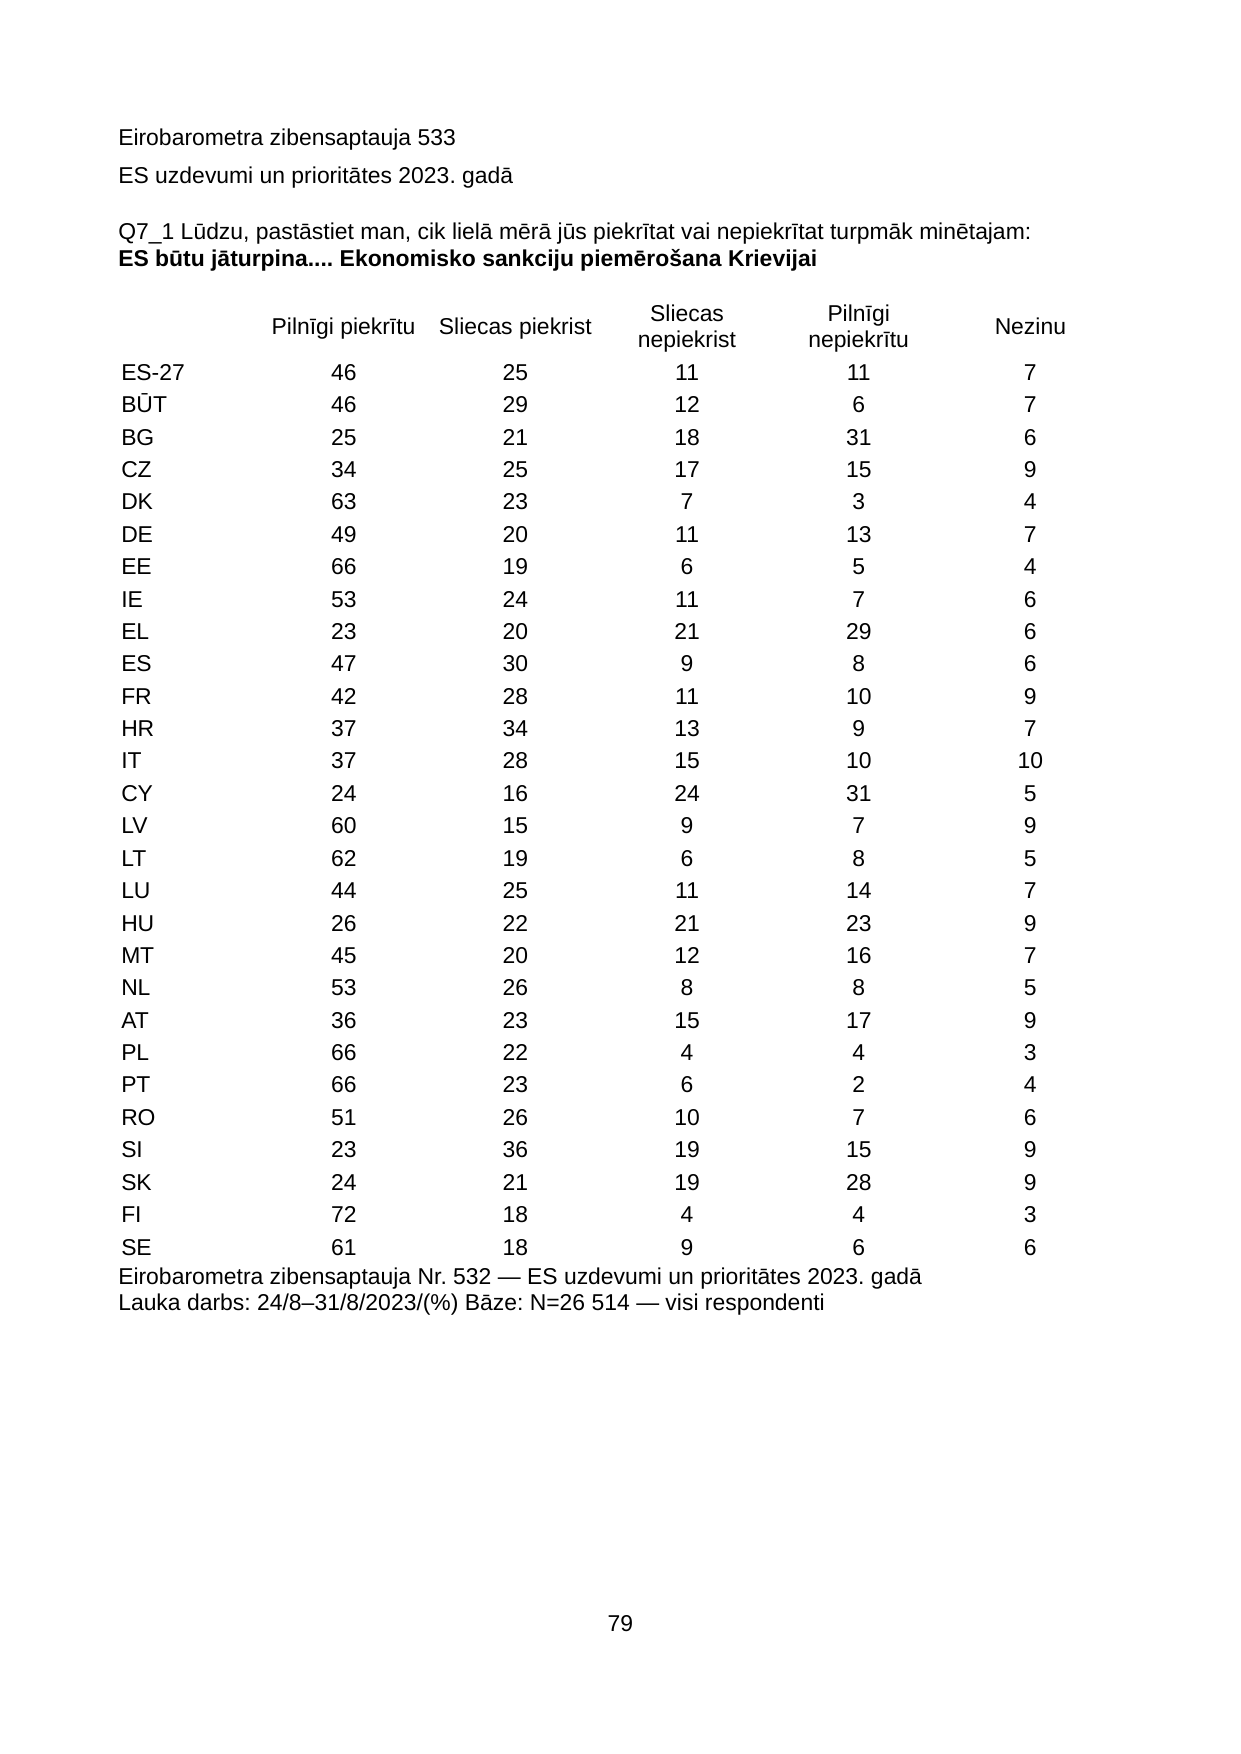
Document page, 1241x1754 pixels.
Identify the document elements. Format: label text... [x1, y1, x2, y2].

table_cell 23 [429, 1004, 601, 1036]
table_cell 49 [258, 518, 429, 550]
table_cell 5 [944, 777, 1116, 809]
table_cell 7 [944, 388, 1116, 421]
table_cell 18 [429, 1230, 601, 1263]
table_cell 25 [429, 453, 601, 485]
table_cell EE [118, 550, 258, 582]
table_cell 66 [258, 550, 429, 582]
table_header Nezinu [944, 297, 1116, 356]
table_cell 4 [944, 1069, 1116, 1101]
table_cell 19 [429, 550, 601, 582]
table_cell SK [118, 1166, 258, 1198]
table_cell 6 [944, 647, 1116, 680]
table_cell 19 [429, 842, 601, 874]
table_cell 24 [258, 1166, 429, 1198]
table_cell 15 [773, 453, 944, 485]
text Q7_1 Lūdzu, pastāstiet man, cik lielā mērā jūs piekrītat vai nepiekrītat turpmāk minētajam: [118, 218, 1122, 244]
table_cell IE [118, 583, 258, 615]
table_cell 53 [258, 583, 429, 615]
table_cell 53 [258, 971, 429, 1004]
table_cell 16 [429, 777, 601, 809]
table_cell 25 [429, 356, 601, 388]
table_header Pilnīgi nepiekrītu [773, 297, 944, 356]
table_header Pilnīgi piekrītu [258, 297, 429, 356]
table_cell AT [118, 1004, 258, 1036]
table_header [118, 297, 258, 356]
table_cell 30 [429, 647, 601, 680]
table_cell 4 [601, 1036, 773, 1068]
table_cell 9 [944, 906, 1116, 939]
text ES būtu jāturpina.... Ekonomisko sankciju piemērošana Krievijai [118, 244, 1122, 271]
table_cell LT [118, 842, 258, 874]
table_cell 18 [429, 1198, 601, 1230]
table_cell 11 [601, 518, 773, 550]
table_cell 11 [601, 356, 773, 388]
table_cell 45 [258, 939, 429, 971]
table_cell 4 [944, 550, 1116, 582]
table_cell 31 [773, 421, 944, 453]
table_cell 3 [773, 485, 944, 518]
table_cell 6 [601, 1069, 773, 1101]
table_cell 10 [601, 1101, 773, 1133]
table_cell 7 [944, 874, 1116, 906]
table_cell 8 [773, 647, 944, 680]
table_cell 8 [773, 971, 944, 1004]
table_cell 8 [601, 971, 773, 1004]
table_cell SE [118, 1230, 258, 1263]
table_cell 22 [429, 1036, 601, 1068]
table_cell 7 [773, 583, 944, 615]
table_cell FR [118, 680, 258, 712]
table_cell 6 [944, 583, 1116, 615]
table_cell 6 [944, 421, 1116, 453]
table_cell 13 [601, 712, 773, 744]
table_cell 24 [601, 777, 773, 809]
table_cell 21 [601, 906, 773, 939]
table_cell 10 [773, 745, 944, 777]
table_cell 17 [773, 1004, 944, 1036]
table_cell 46 [258, 388, 429, 421]
table_cell 3 [944, 1198, 1116, 1230]
table_cell 12 [601, 939, 773, 971]
table_cell 23 [429, 485, 601, 518]
table_cell NL [118, 971, 258, 1004]
table_cell BŪT [118, 388, 258, 421]
table_cell 19 [601, 1166, 773, 1198]
table_cell 22 [429, 906, 601, 939]
table_cell 3 [944, 1036, 1116, 1068]
table_cell 20 [429, 615, 601, 647]
table_cell 9 [773, 712, 944, 744]
table_cell 29 [773, 615, 944, 647]
table_cell 20 [429, 939, 601, 971]
table_cell 23 [258, 615, 429, 647]
table_cell 61 [258, 1230, 429, 1263]
table_cell DE [118, 518, 258, 550]
table_cell 66 [258, 1036, 429, 1068]
table_cell 6 [773, 1230, 944, 1263]
table_cell 4 [773, 1036, 944, 1068]
table_cell 23 [429, 1069, 601, 1101]
table_cell 17 [601, 453, 773, 485]
table_cell 23 [773, 906, 944, 939]
table_cell CZ [118, 453, 258, 485]
table_cell 5 [944, 842, 1116, 874]
table_cell MT [118, 939, 258, 971]
table_cell 4 [773, 1198, 944, 1230]
table_cell FI [118, 1198, 258, 1230]
table_cell 9 [944, 1166, 1116, 1198]
table_cell 11 [601, 874, 773, 906]
table_cell 18 [601, 421, 773, 453]
table_cell 7 [944, 518, 1116, 550]
table_cell LU [118, 874, 258, 906]
table_cell 10 [944, 745, 1116, 777]
table_cell IT [118, 745, 258, 777]
table_cell 4 [601, 1198, 773, 1230]
table_cell 10 [773, 680, 944, 712]
text Lauka darbs: 24/8–31/8/2023/(%) Bāze: N=26 514 — visi respondenti [118, 1289, 1122, 1316]
table_cell CY [118, 777, 258, 809]
table_cell 9 [601, 809, 773, 842]
table_cell 2 [773, 1069, 944, 1101]
table_cell 72 [258, 1198, 429, 1230]
table_cell 9 [944, 1004, 1116, 1036]
table_cell 11 [601, 583, 773, 615]
table_cell 16 [773, 939, 944, 971]
table_cell 60 [258, 809, 429, 842]
table_cell 25 [429, 874, 601, 906]
table_cell 24 [429, 583, 601, 615]
table_cell 51 [258, 1101, 429, 1133]
table_cell 37 [258, 712, 429, 744]
table_cell 25 [258, 421, 429, 453]
table_cell DK [118, 485, 258, 518]
table_cell 21 [429, 1166, 601, 1198]
table_cell 20 [429, 518, 601, 550]
table_cell 6 [944, 1101, 1116, 1133]
table_cell 37 [258, 745, 429, 777]
table_cell 15 [773, 1133, 944, 1166]
table_cell LV [118, 809, 258, 842]
table_cell 7 [944, 356, 1116, 388]
table_cell 24 [258, 777, 429, 809]
table_cell 6 [944, 1230, 1116, 1263]
table_cell 15 [601, 745, 773, 777]
table_cell 5 [944, 971, 1116, 1004]
table_cell BG [118, 421, 258, 453]
table_cell 15 [601, 1004, 773, 1036]
text Eirobarometra zibensaptauja Nr. 532 — ES uzdevumi un prioritātes 2023. gadā [118, 1263, 1122, 1289]
table_cell 26 [429, 1101, 601, 1133]
table_cell 36 [258, 1004, 429, 1036]
table_cell 11 [601, 680, 773, 712]
table_cell HR [118, 712, 258, 744]
table_cell 7 [944, 939, 1116, 971]
table_cell 28 [429, 745, 601, 777]
table_cell 62 [258, 842, 429, 874]
table_cell 21 [601, 615, 773, 647]
table_cell 6 [773, 388, 944, 421]
table_cell 14 [773, 874, 944, 906]
table_cell 44 [258, 874, 429, 906]
table_cell 9 [601, 647, 773, 680]
table_cell ES-27 [118, 356, 258, 388]
table_cell 29 [429, 388, 601, 421]
table_cell 26 [258, 906, 429, 939]
table_cell 28 [773, 1166, 944, 1198]
table_cell 26 [429, 971, 601, 1004]
table_cell SI [118, 1133, 258, 1166]
table_cell 11 [773, 356, 944, 388]
table_cell 21 [429, 421, 601, 453]
table_cell 7 [773, 1101, 944, 1133]
table_cell 7 [601, 485, 773, 518]
table_cell 7 [944, 712, 1116, 744]
table_cell EL [118, 615, 258, 647]
table_cell 34 [429, 712, 601, 744]
table_cell 13 [773, 518, 944, 550]
table_cell 23 [258, 1133, 429, 1166]
table_cell 34 [258, 453, 429, 485]
table_cell 15 [429, 809, 601, 842]
table_cell 47 [258, 647, 429, 680]
table_cell 8 [773, 842, 944, 874]
table_cell 9 [601, 1230, 773, 1263]
table_cell 46 [258, 356, 429, 388]
table_cell RO [118, 1101, 258, 1133]
table_cell 9 [944, 453, 1116, 485]
table_cell 6 [601, 842, 773, 874]
table_header Sliecas nepiekrist [601, 297, 773, 356]
table_cell 9 [944, 1133, 1116, 1166]
table_cell 31 [773, 777, 944, 809]
table_cell 7 [773, 809, 944, 842]
table_cell HU [118, 906, 258, 939]
table_cell 36 [429, 1133, 601, 1166]
table_header Sliecas piekrist [429, 297, 601, 356]
table_cell 5 [773, 550, 944, 582]
table_cell 9 [944, 680, 1116, 712]
table_cell 63 [258, 485, 429, 518]
table_cell 42 [258, 680, 429, 712]
table_cell 9 [944, 809, 1116, 842]
table_cell 4 [944, 485, 1116, 518]
table_cell 6 [944, 615, 1116, 647]
table_cell 19 [601, 1133, 773, 1166]
table_cell 66 [258, 1069, 429, 1101]
table_cell 28 [429, 680, 601, 712]
table_cell PT [118, 1069, 258, 1101]
table_cell PL [118, 1036, 258, 1068]
table_cell 12 [601, 388, 773, 421]
table_cell ES [118, 647, 258, 680]
table_cell 6 [601, 550, 773, 582]
